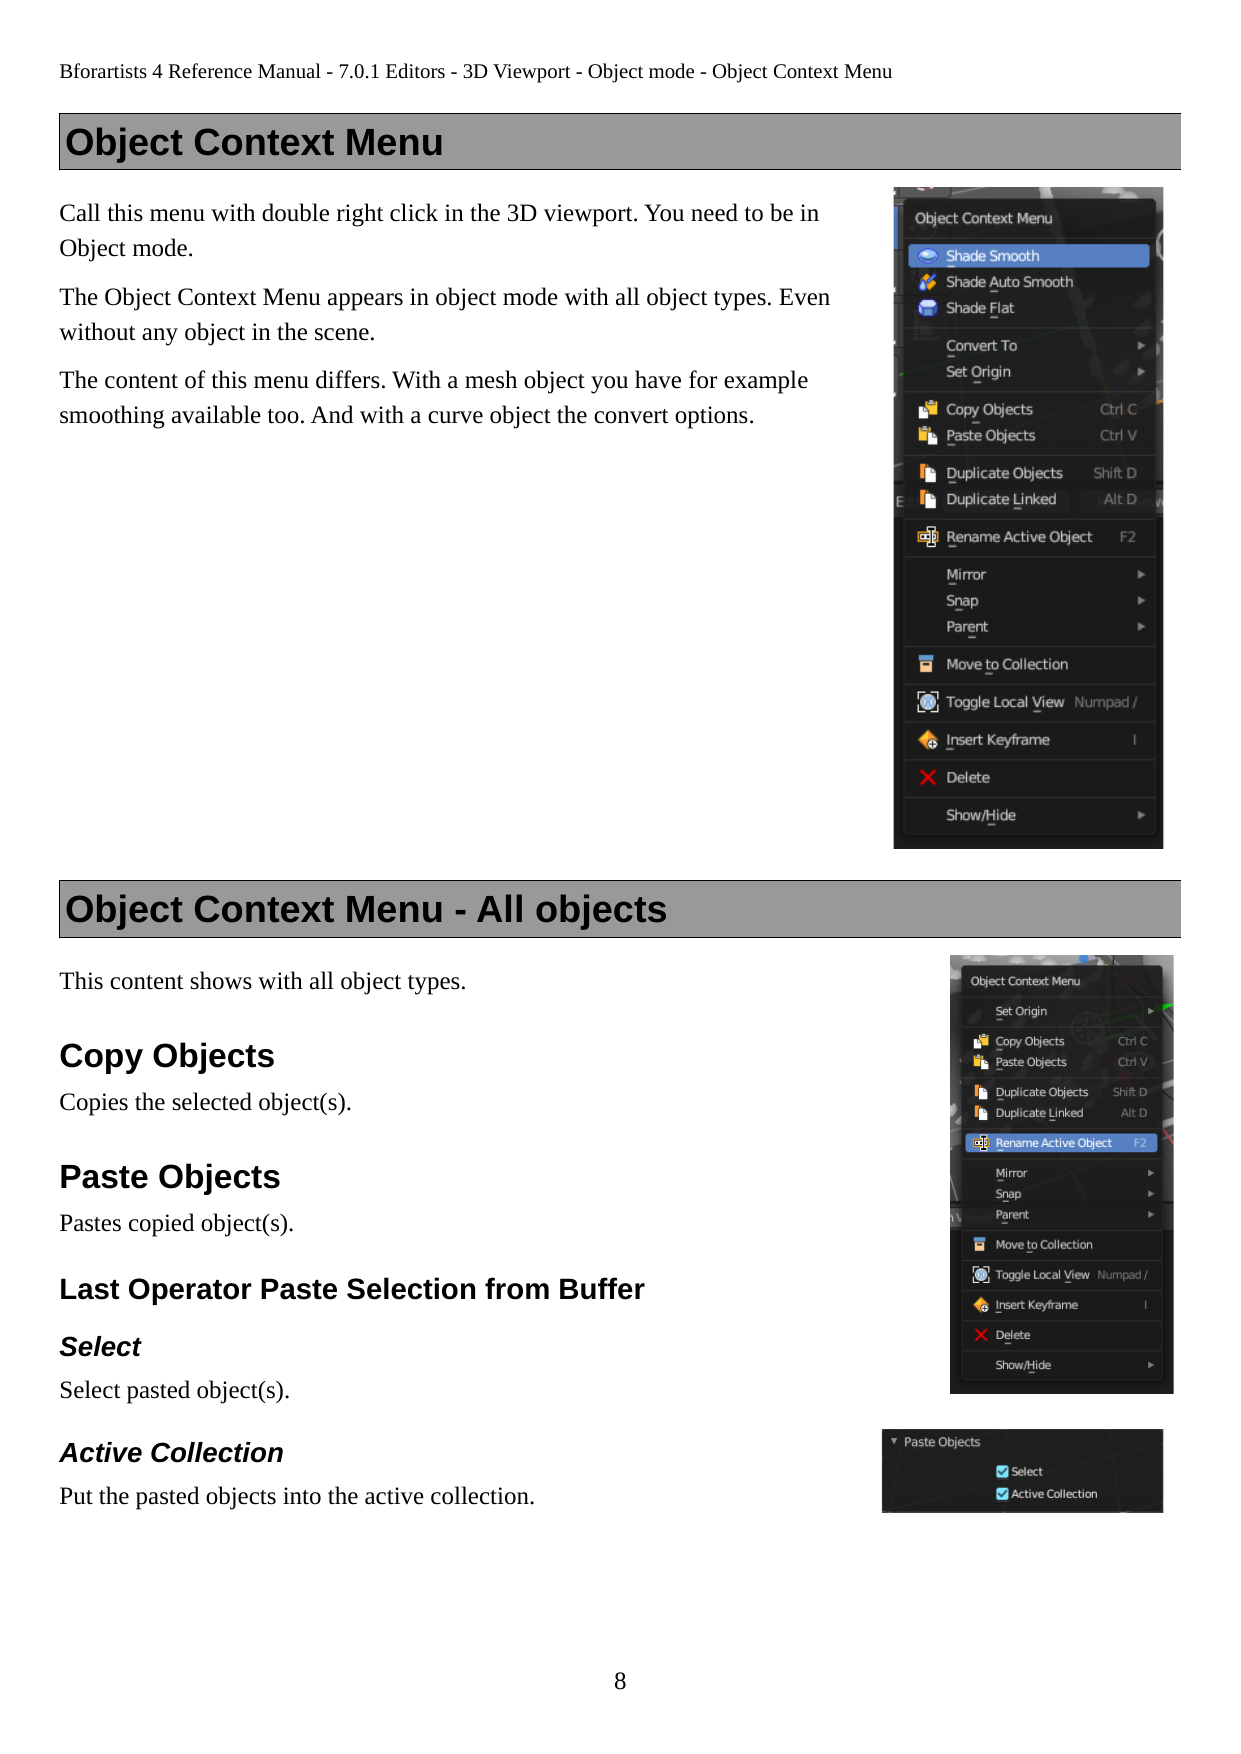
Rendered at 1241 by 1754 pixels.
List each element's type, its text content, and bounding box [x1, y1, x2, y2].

table_header Object Context Menu - All objects [60, 881, 1181, 937]
picture [893, 187, 1164, 849]
text This content shows with all object types. [59, 966, 950, 995]
text Select pasted object(s). [59, 1375, 1181, 1404]
subtitle Select [59, 1331, 950, 1363]
subtitle Copy Objects [59, 1036, 950, 1075]
subtitle Last Operator Paste Selection from Buffer [59, 1272, 950, 1306]
picture [950, 955, 1174, 1394]
table_header Object Context Menu [60, 114, 1181, 169]
subtitle [1174, 1331, 1181, 1363]
subtitle [1174, 1157, 1181, 1196]
text Call this menu with double right click in the 3D viewport. You need to be in Object mode. [59, 198, 893, 262]
text The Object Context Menu appears in object mode with all object types. Even without any object in the scene. [59, 282, 893, 345]
text Pastes copied object(s). [59, 1208, 950, 1237]
subtitle [1174, 1036, 1181, 1075]
text Put the pasted objects into the active collection. [59, 1481, 881, 1510]
text The content of this menu differs. With a mesh object you have for example smoothing available too. And with a curve object the convert options. [59, 366, 893, 429]
picture [881, 1429, 1164, 1513]
subtitle Paste Objects [59, 1157, 950, 1196]
subtitle [1164, 1437, 1181, 1469]
subtitle Active Collection [59, 1437, 881, 1469]
text Copies the selected object(s). [59, 1087, 950, 1116]
